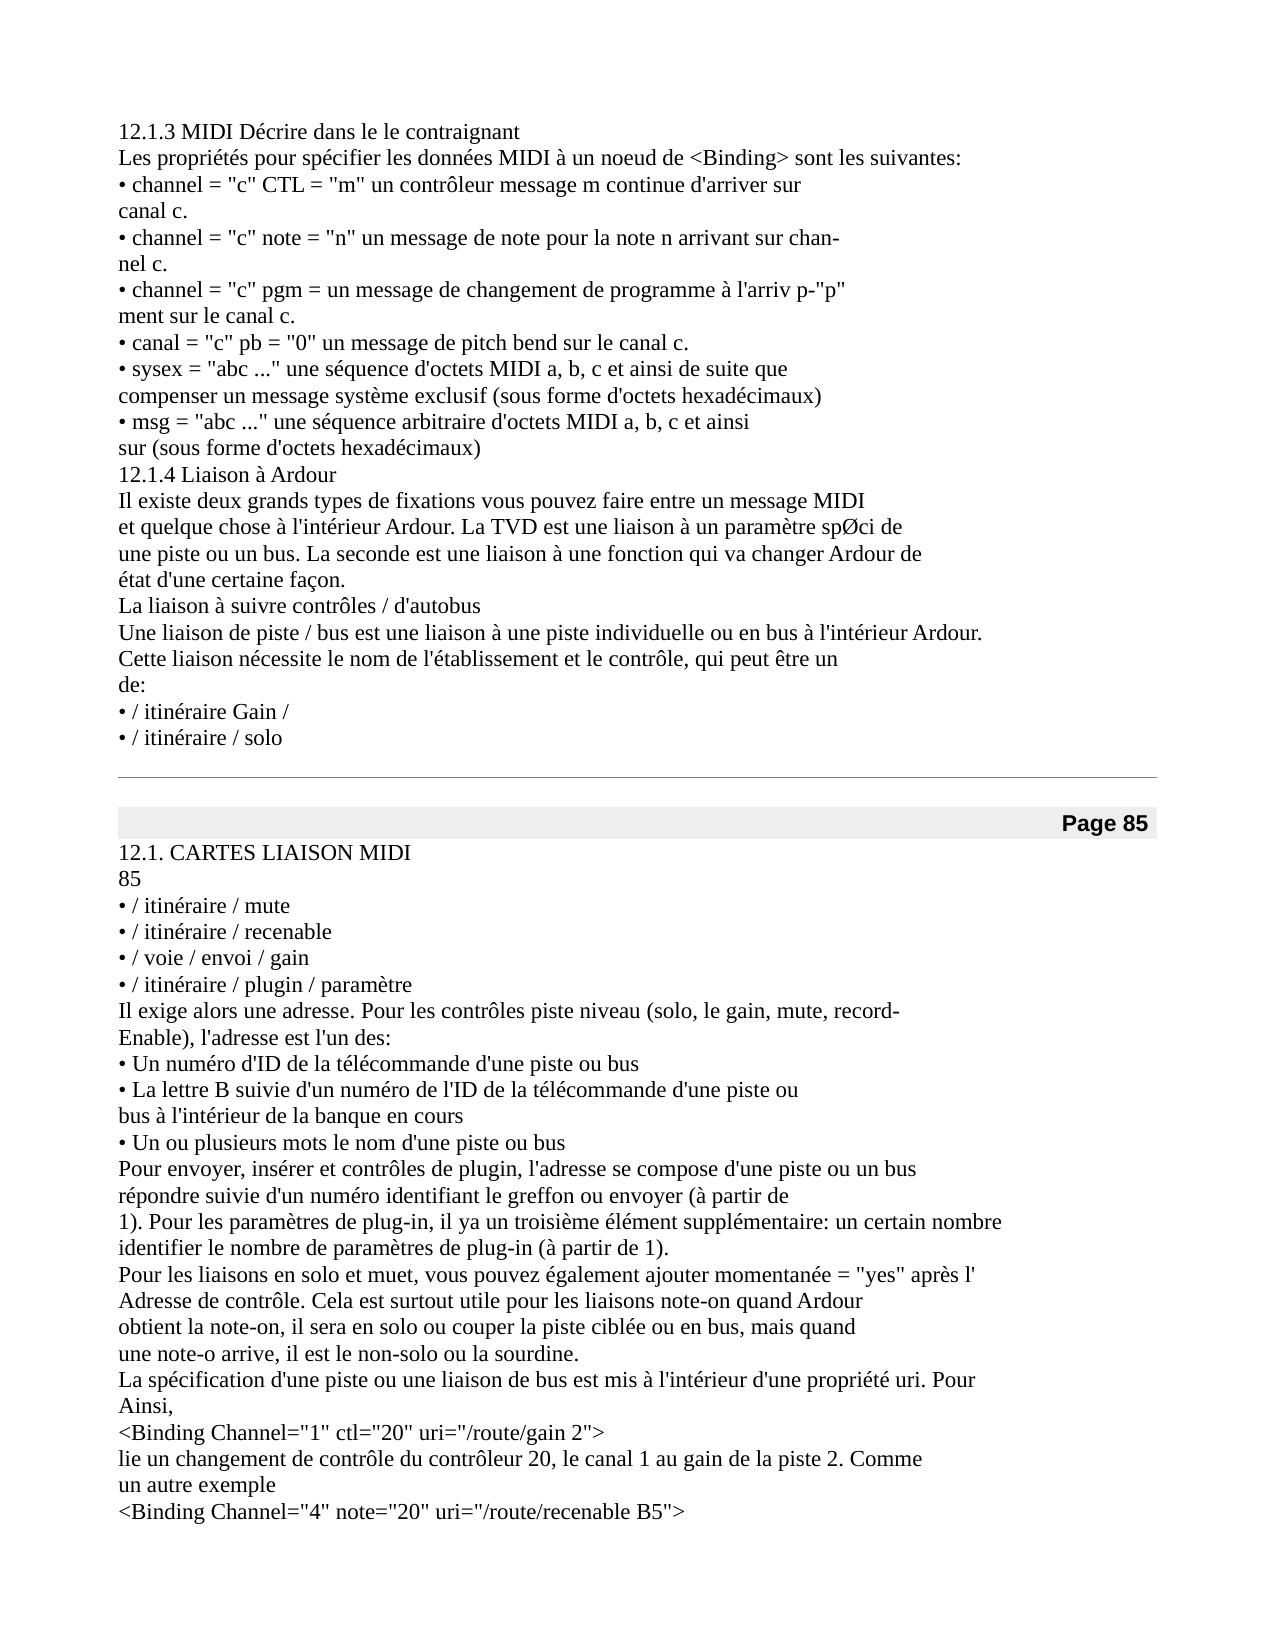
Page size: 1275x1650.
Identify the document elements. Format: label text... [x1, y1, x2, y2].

text de: [118, 672, 1157, 698]
text La liaison à suivre contrôles / d'autobus [118, 592, 1157, 619]
text 12.1.3 MIDI Décrire dans le le contraignant [118, 118, 1157, 144]
text Adresse de contrôle. Cela est surtout utile pour les liaisons note-on quand Ardour [118, 1287, 1157, 1313]
text une piste ou un bus. La seconde est une liaison à une fonction qui va changer Ardour de [118, 540, 1157, 566]
text <Binding Channel="4" note="20" uri="/route/recenable B5"> [118, 1498, 1157, 1524]
text état d'une certaine façon. [118, 566, 1157, 592]
text 1). Pour les paramètres de plug-in, il ya un troisième élément supplémentaire: un certain nombre [118, 1208, 1157, 1234]
text ment sur le canal c. [118, 303, 1157, 329]
text Une liaison de piste / bus est une liaison à une piste individuelle ou en bus à l'intérieur Ardour. [118, 619, 1157, 645]
text compenser un message système exclusif (sous forme d'octets hexadécimaux) [118, 382, 1157, 408]
text • / itinéraire Gain / [118, 698, 1157, 724]
text répondre suivie d'un numéro identifiant le greffon ou envoyer (à partir de [118, 1182, 1157, 1208]
text lie un changement de contrôle du contrôleur 20, le canal 1 au gain de la piste 2. Comme [118, 1445, 1157, 1472]
text 12.1.4 Liaison à Ardour [118, 461, 1157, 487]
text • canal = "c" pb = "0" un message de pitch bend sur le canal c. [118, 329, 1157, 355]
text • msg = "abc ..." une séquence arbitraire d'octets MIDI a, b, c et ainsi [118, 408, 1157, 434]
text 12.1. CARTES LIAISON MIDI [118, 839, 1157, 865]
text 85 [118, 865, 1157, 892]
text Ainsi, [118, 1392, 1157, 1419]
text canal c. [118, 197, 1157, 223]
text un autre exemple [118, 1472, 1157, 1498]
text • Un numéro d'ID de la télécommande d'une piste ou bus [118, 1050, 1157, 1076]
text Les propriétés pour spécifier les données MIDI à un noeud de <Binding> sont les suivantes: [118, 144, 1157, 171]
text • sysex = "abc ..." une séquence d'octets MIDI a, b, c et ainsi de suite que [118, 355, 1157, 382]
text nel c. [118, 250, 1157, 276]
text • / itinéraire / solo [118, 724, 1157, 751]
text Cette liaison nécessite le nom de l'établissement et le contrôle, qui peut être un [118, 645, 1157, 672]
text • Un ou plusieurs mots le nom d'une piste ou bus [118, 1129, 1157, 1155]
text et quelque chose à l'intérieur Ardour. La TVD est une liaison à un paramètre spØci de [118, 513, 1157, 540]
text • La lettre B suivie d'un numéro de l'ID de la télécommande d'une piste ou [118, 1076, 1157, 1103]
text bus à l'intérieur de la banque en cours [118, 1103, 1157, 1129]
text • channel = "c" CTL = "m" un contrôleur message m continue d'arriver sur [118, 171, 1157, 197]
text identifier le nombre de paramètres de plug-in (à partir de 1). [118, 1234, 1157, 1261]
text sur (sous forme d'octets hexadécimaux) [118, 434, 1157, 461]
text Enable), l'adresse est l'un des: [118, 1023, 1157, 1050]
text • / itinéraire / plugin / paramètre [118, 971, 1157, 997]
text • channel = "c" note = "n" un message de note pour la note n arrivant sur chan- [118, 223, 1157, 250]
text • / itinéraire / recenable [118, 918, 1157, 944]
text Pour envoyer, insérer et contrôles de plugin, l'adresse se compose d'une piste ou un bus [118, 1155, 1157, 1182]
text une note-o arrive, il est le non-solo ou la sourdine. [118, 1340, 1157, 1366]
text Pour les liaisons en solo et muet, vous pouvez également ajouter momentanée = "yes" après l' [118, 1261, 1157, 1287]
text Il existe deux grands types de fixations vous pouvez faire entre un message MIDI [118, 487, 1157, 513]
table_header Page 85 [118, 807, 1157, 839]
text • / itinéraire / mute [118, 892, 1157, 918]
text Il exige alors une adresse. Pour les contrôles piste niveau (solo, le gain, mute, record- [118, 997, 1157, 1023]
text obtient la note-on, il sera en solo ou couper la piste ciblée ou en bus, mais quand [118, 1313, 1157, 1340]
text • / voie / envoi / gain [118, 944, 1157, 971]
text • channel = "c" pgm = un message de changement de programme à l'arriv p-"p" [118, 276, 1157, 303]
text La spécification d'une piste ou une liaison de bus est mis à l'intérieur d'une propriété uri. Pour [118, 1366, 1157, 1392]
text <Binding Channel="1" ctl="20" uri="/route/gain 2"> [118, 1419, 1157, 1445]
